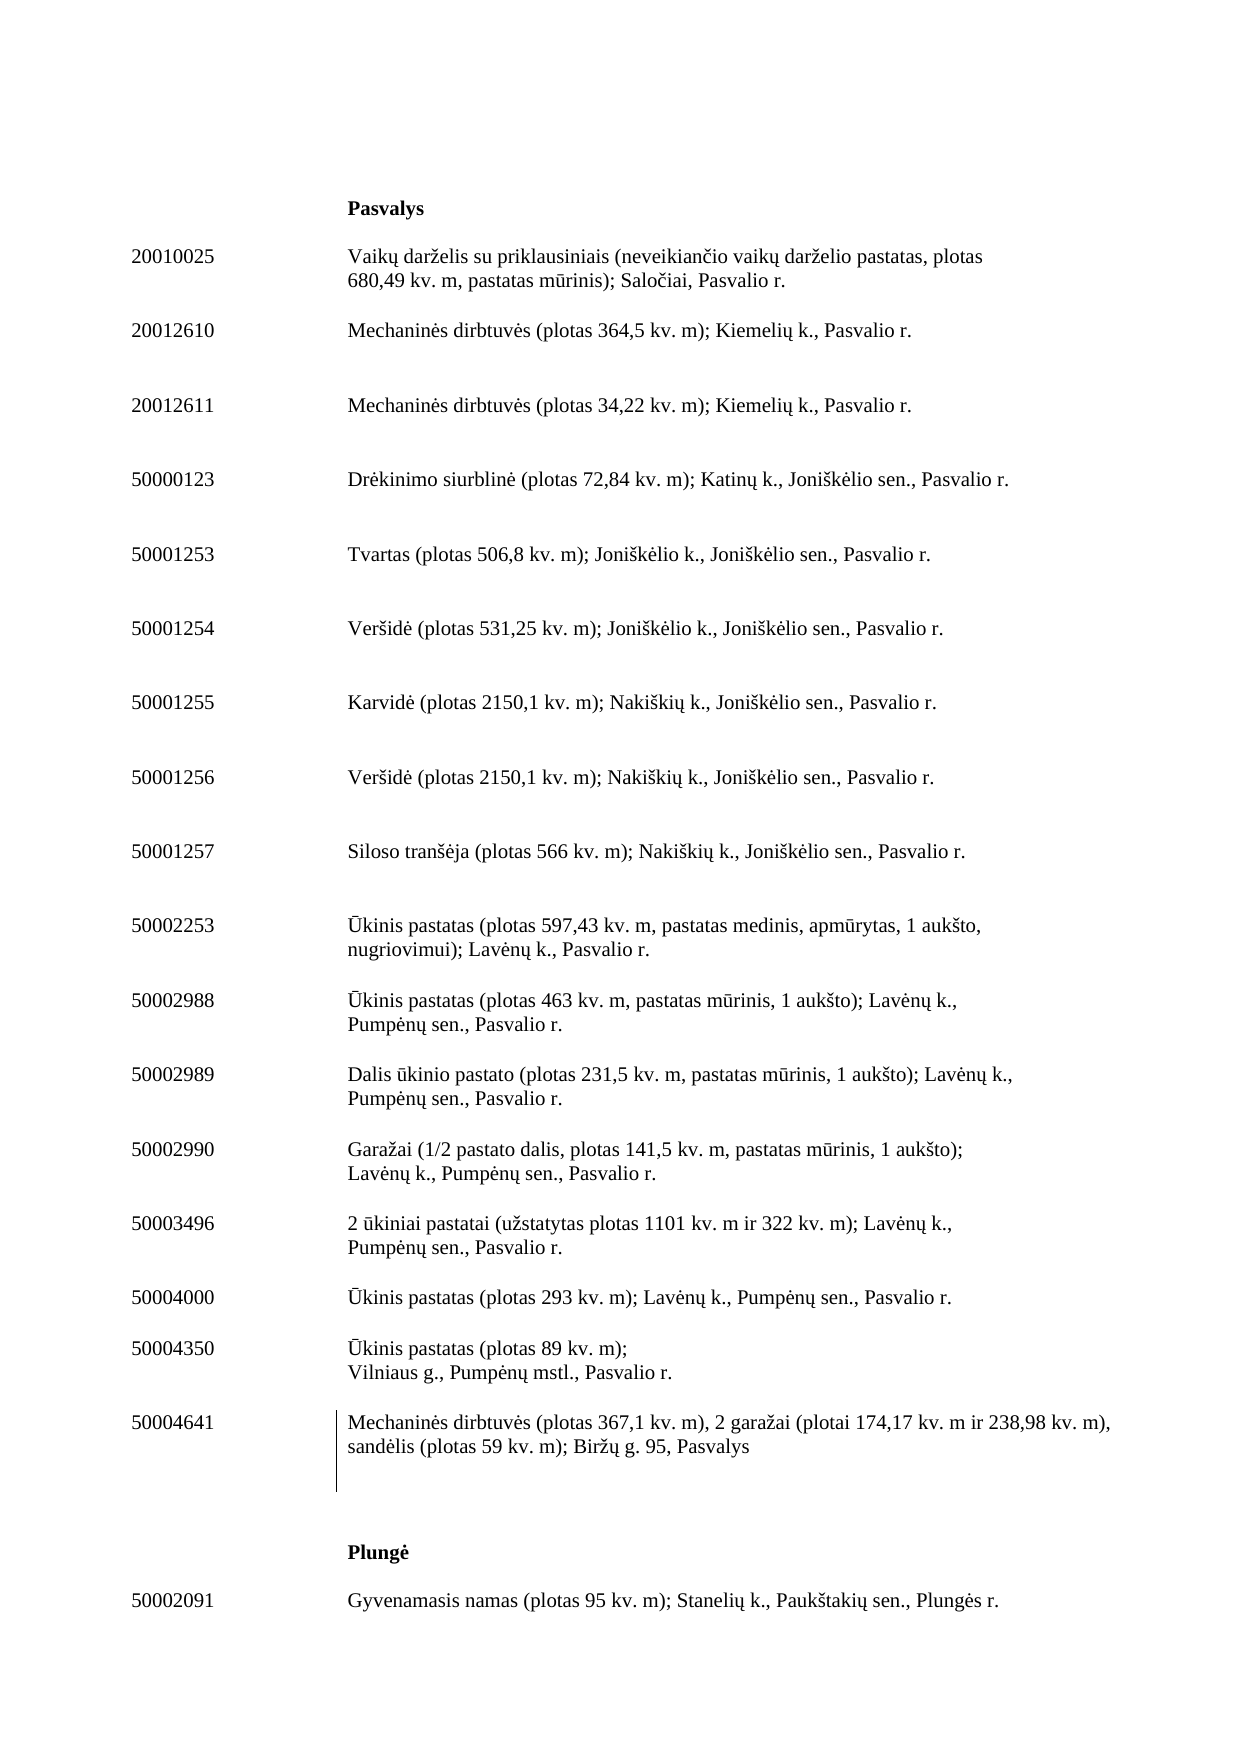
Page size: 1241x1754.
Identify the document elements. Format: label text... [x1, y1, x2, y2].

table_cell Ūkinis pastatas (plotas 463 kv. m, pastatas mūrinis, 1 aukšto); Lavėnų k., Pumpėnų sen., Pasvalio r. [336, 988, 1037, 1038]
table_cell 50001257 [115, 839, 336, 889]
table_cell [1170, 690, 1211, 741]
table_cell [1163, 1261, 1170, 1285]
table_cell [1155, 592, 1163, 616]
table_cell [1170, 1285, 1211, 1336]
table_cell [1148, 690, 1155, 741]
table_cell [1170, 294, 1211, 318]
table_cell [1163, 393, 1170, 443]
table_cell [1163, 1187, 1170, 1211]
table_cell [1148, 616, 1155, 666]
table_cell [1170, 1639, 1211, 1663]
table_cell [115, 220, 1155, 244]
table_cell [115, 1639, 1155, 1663]
table_cell [115, 443, 1155, 467]
table_cell [1148, 839, 1155, 889]
table_cell [1037, 1336, 1148, 1386]
table_cell [115, 1038, 1155, 1062]
table_cell [1155, 244, 1163, 294]
table_cell [1155, 294, 1163, 318]
table_cell [1170, 244, 1211, 294]
table_cell [115, 889, 1155, 913]
table_cell [1170, 815, 1211, 839]
table_cell Ūkinis pastatas (plotas 597,43 kv. m, pastatas medinis, apmūrytas, 1 aukšto, nugriovimui); Lavėnų k., Pasvalio r. [336, 913, 1037, 964]
table_cell [115, 369, 1155, 393]
table_cell 50004350 [115, 1336, 336, 1386]
table_cell [1155, 666, 1163, 690]
table_cell [1148, 318, 1155, 369]
table_cell [1155, 318, 1163, 369]
table_cell [1155, 1540, 1163, 1564]
table_cell [1170, 318, 1211, 369]
table_cell [1163, 220, 1170, 244]
table_cell [1170, 1540, 1211, 1564]
table_cell [1155, 1516, 1163, 1540]
table_cell [1155, 1639, 1163, 1663]
table_cell [1170, 148, 1211, 172]
table_cell [1037, 913, 1148, 964]
table_cell [1037, 467, 1148, 517]
table_cell [1170, 220, 1211, 244]
table_cell [1170, 369, 1211, 393]
table_cell [1170, 1187, 1211, 1211]
table_cell [1170, 1211, 1211, 1261]
table_cell [1148, 1062, 1155, 1112]
table_cell [1155, 1386, 1163, 1410]
table_cell [1163, 1336, 1170, 1386]
table_cell [1155, 1261, 1163, 1285]
table_cell 50001255 [115, 690, 336, 741]
table_cell [115, 741, 1155, 764]
table_cell [1148, 393, 1155, 443]
table_cell [1037, 616, 1148, 666]
table_cell [1037, 1285, 1148, 1336]
table_cell [115, 1386, 1155, 1410]
table_cell [1163, 1540, 1170, 1564]
table_cell 50004641 [115, 1410, 336, 1492]
table_cell [1037, 1136, 1148, 1187]
table_cell [1170, 541, 1211, 592]
table_cell [1155, 443, 1163, 467]
table_cell [1163, 839, 1170, 889]
table_cell [1170, 1136, 1211, 1187]
table_cell [1148, 541, 1155, 592]
table_cell [115, 518, 1155, 541]
table_cell [1170, 1516, 1211, 1540]
table_cell [115, 666, 1155, 690]
table_cell Mechaninės dirbtuvės (plotas 34,22 kv. m); Kiemelių k., Pasvalio r. [336, 393, 1037, 443]
table_cell 20012611 [115, 393, 336, 443]
table_cell [1163, 1113, 1170, 1136]
table_cell [1163, 196, 1170, 220]
table_cell [1037, 393, 1148, 443]
table_cell [1170, 196, 1211, 220]
table_cell [1148, 1136, 1155, 1187]
table_cell [1155, 765, 1163, 815]
table_cell [1163, 765, 1170, 815]
table_cell [1170, 1113, 1211, 1136]
table_cell Veršidė (plotas 531,25 kv. m); Joniškėlio k., Joniškėlio sen., Pasvalio r. [336, 616, 1037, 666]
table_cell Siloso tranšėja (plotas 566 kv. m); Nakiškių k., Joniškėlio sen., Pasvalio r. [336, 839, 1037, 889]
table_cell [1163, 913, 1170, 964]
table_cell [1163, 988, 1170, 1038]
table_cell [1170, 592, 1211, 616]
table_cell [1155, 690, 1163, 741]
table_cell [1148, 244, 1155, 294]
table_cell Tvartas (plotas 506,8 kv. m); Joniškėlio k., Joniškėlio sen., Pasvalio r. [336, 541, 1037, 592]
table_cell [1163, 1211, 1170, 1261]
table_cell [1155, 1187, 1163, 1211]
table_cell [1155, 369, 1163, 393]
table_cell [1037, 839, 1148, 889]
table_cell [1170, 518, 1211, 541]
table_cell [1155, 172, 1163, 196]
table_cell [1155, 839, 1163, 889]
table_cell [1037, 541, 1148, 592]
table_cell [1037, 765, 1148, 815]
table_cell [1163, 1492, 1170, 1516]
table_cell [115, 148, 1155, 172]
table_cell 20012610 [115, 318, 336, 369]
table_cell 50001256 [115, 765, 336, 815]
table_cell Gyvenamasis namas (plotas 95 kv. m); Stanelių k., Paukštakių sen., Plungės r. [336, 1588, 1037, 1639]
table_cell 50004000 [115, 1285, 336, 1336]
table_cell [1170, 839, 1211, 889]
table_cell [1163, 294, 1170, 318]
table_cell [1170, 443, 1211, 467]
table_cell [1163, 541, 1170, 592]
table_cell Dalis ūkinio pastato (plotas 231,5 kv. m, pastatas mūrinis, 1 aukšto); Lavėnų k., Pumpėnų sen., Pasvalio r. [336, 1062, 1037, 1112]
table_cell [1170, 393, 1211, 443]
table_cell [1037, 690, 1148, 741]
table_cell 2 ūkiniai pastatai (užstatytas plotas 1101 kv. m ir 322 kv. m); Lavėnų k., Pumpėnų sen., Pasvalio r. [336, 1211, 1037, 1261]
table_cell [1148, 1336, 1155, 1386]
table_cell [115, 1187, 1155, 1211]
table_cell [115, 1261, 1155, 1285]
table_cell [1163, 148, 1170, 172]
table_cell [1163, 244, 1170, 294]
table_cell [1163, 964, 1170, 988]
table_cell [1163, 1639, 1170, 1663]
table_cell [1155, 889, 1163, 913]
table_cell [1163, 443, 1170, 467]
table_cell [1170, 1062, 1211, 1112]
table_cell [1155, 1113, 1163, 1136]
table_cell [1163, 1038, 1170, 1062]
table_cell [1155, 518, 1163, 541]
table_cell [1163, 889, 1170, 913]
table_cell [1170, 889, 1211, 913]
table_cell [1155, 988, 1163, 1038]
table_cell [1170, 988, 1211, 1038]
table_cell [115, 1516, 1155, 1540]
table_cell 50001254 [115, 616, 336, 666]
table_cell [1163, 741, 1170, 764]
table_cell [1148, 988, 1155, 1038]
table_cell [1155, 1062, 1163, 1112]
table_cell Karvidė (plotas 2150,1 kv. m); Nakiškių k., Joniškėlio sen., Pasvalio r. [336, 690, 1037, 741]
table_cell 50002253 [115, 913, 336, 964]
table_cell [1155, 1492, 1163, 1516]
table_cell Plungė [336, 1540, 1155, 1564]
table_cell [1163, 1136, 1170, 1187]
table_cell [1155, 1038, 1163, 1062]
table_cell [1163, 467, 1170, 517]
table_cell [1037, 1211, 1148, 1261]
table_cell [1155, 1336, 1163, 1386]
table_cell [1163, 1410, 1170, 1492]
table_cell Ūkinis pastatas (plotas 293 kv. m); Lavėnų k., Pumpėnų sen., Pasvalio r. [336, 1285, 1037, 1336]
table_cell Garažai (1/2 pastato dalis, plotas 141,5 kv. m, pastatas mūrinis, 1 aukšto); Lavėnų k., Pumpėnų sen., Pasvalio r. [336, 1136, 1037, 1187]
table_cell [1163, 616, 1170, 666]
table_cell [1037, 1588, 1148, 1639]
table_cell [115, 294, 1155, 318]
table_cell [1170, 1410, 1211, 1492]
table_cell [1163, 1516, 1170, 1540]
table_cell [1155, 467, 1163, 517]
table_cell [1155, 913, 1163, 964]
table_cell [1170, 741, 1211, 764]
table_cell [1155, 393, 1163, 443]
table_cell [1170, 467, 1211, 517]
table_cell 50002989 [115, 1062, 336, 1112]
table_cell [115, 1564, 1155, 1588]
table_cell [115, 1492, 1155, 1516]
table_cell [1155, 1136, 1163, 1187]
table_cell [1163, 518, 1170, 541]
table_cell [1170, 765, 1211, 815]
table_cell [1037, 244, 1148, 294]
table_cell [115, 592, 1155, 616]
table_cell 50000123 [115, 467, 336, 517]
table_cell [1155, 741, 1163, 764]
table_cell [1155, 148, 1163, 172]
table_cell Mechaninės dirbtuvės (plotas 364,5 kv. m); Kiemelių k., Pasvalio r. [336, 318, 1037, 369]
table_cell [1163, 1062, 1170, 1112]
table_cell Vaikų darželis su priklausiniais (neveikiančio vaikų darželio pastatas, plotas 680,49 kv. m, pastatas mūrinis); Saločiai, Pasvalio r. [336, 244, 1037, 294]
table_cell [1148, 1285, 1155, 1336]
table_cell [1170, 1492, 1211, 1516]
table_cell [1155, 1211, 1163, 1261]
table_cell [1170, 666, 1211, 690]
table_cell [115, 1113, 1155, 1136]
table_cell [1037, 988, 1148, 1038]
table_cell [115, 196, 336, 220]
table_cell [1148, 1588, 1155, 1639]
table_cell [1148, 467, 1155, 517]
table_cell [1163, 369, 1170, 393]
table_cell [1155, 1285, 1163, 1336]
table_cell [1170, 1038, 1211, 1062]
table_cell [1155, 541, 1163, 592]
table_cell [1163, 172, 1170, 196]
table_cell [1148, 765, 1155, 815]
table_cell [1163, 690, 1170, 741]
table_cell [1163, 1588, 1170, 1639]
table_cell 50002091 [115, 1588, 336, 1639]
table_cell [1163, 1386, 1170, 1410]
table_cell [115, 815, 1155, 839]
table_cell 50002988 [115, 988, 336, 1038]
table_cell [1155, 1588, 1163, 1639]
table_cell [1155, 1410, 1163, 1492]
table_cell [1163, 318, 1170, 369]
table_cell [1155, 964, 1163, 988]
table_cell [1148, 913, 1155, 964]
table_cell Ūkinis pastatas (plotas 89 kv. m); Vilniaus g., Pumpėnų mstl., Pasvalio r. [336, 1336, 1037, 1386]
table_cell Drėkinimo siurblinė (plotas 72,84 kv. m); Katinų k., Joniškėlio sen., Pasvalio r. [336, 467, 1037, 517]
table_cell 50001253 [115, 541, 336, 592]
table_cell [1037, 1062, 1148, 1112]
table_cell [1155, 616, 1163, 666]
table_cell 50003496 [115, 1211, 336, 1261]
table_cell [1163, 592, 1170, 616]
table_cell [115, 172, 1155, 196]
table_cell [1155, 220, 1163, 244]
table_cell [1170, 1336, 1211, 1386]
table_cell Mechaninės dirbtuvės (plotas 367,1 kv. m), 2 garažai (plotai 174,17 kv. m ir 238,98 kv. m), sandėlis (plotas 59 kv. m); Biržų g. 95, Pasvalys [337, 1410, 1155, 1492]
table_cell [1163, 815, 1170, 839]
table_cell 20010025 [115, 244, 336, 294]
table_cell [1155, 1564, 1163, 1588]
table_cell [1037, 318, 1148, 369]
table_cell [1148, 1211, 1155, 1261]
table_cell Pasvalys [336, 196, 1155, 220]
table_cell [1170, 1588, 1211, 1639]
table_cell [1170, 1261, 1211, 1285]
table_cell [115, 964, 1155, 988]
table_cell [1170, 172, 1211, 196]
table_cell [1155, 196, 1163, 220]
table_cell [1170, 1564, 1211, 1588]
table_cell [1170, 1386, 1211, 1410]
table_cell [1163, 1285, 1170, 1336]
table_cell [115, 1540, 336, 1564]
table_cell [1155, 815, 1163, 839]
table_cell [1170, 964, 1211, 988]
table_cell [1170, 616, 1211, 666]
table_cell 50002990 [115, 1136, 336, 1187]
table_cell [1170, 913, 1211, 964]
table_cell [1163, 1564, 1170, 1588]
table_cell [1163, 666, 1170, 690]
table_cell Veršidė (plotas 2150,1 kv. m); Nakiškių k., Joniškėlio sen., Pasvalio r. [336, 765, 1037, 815]
